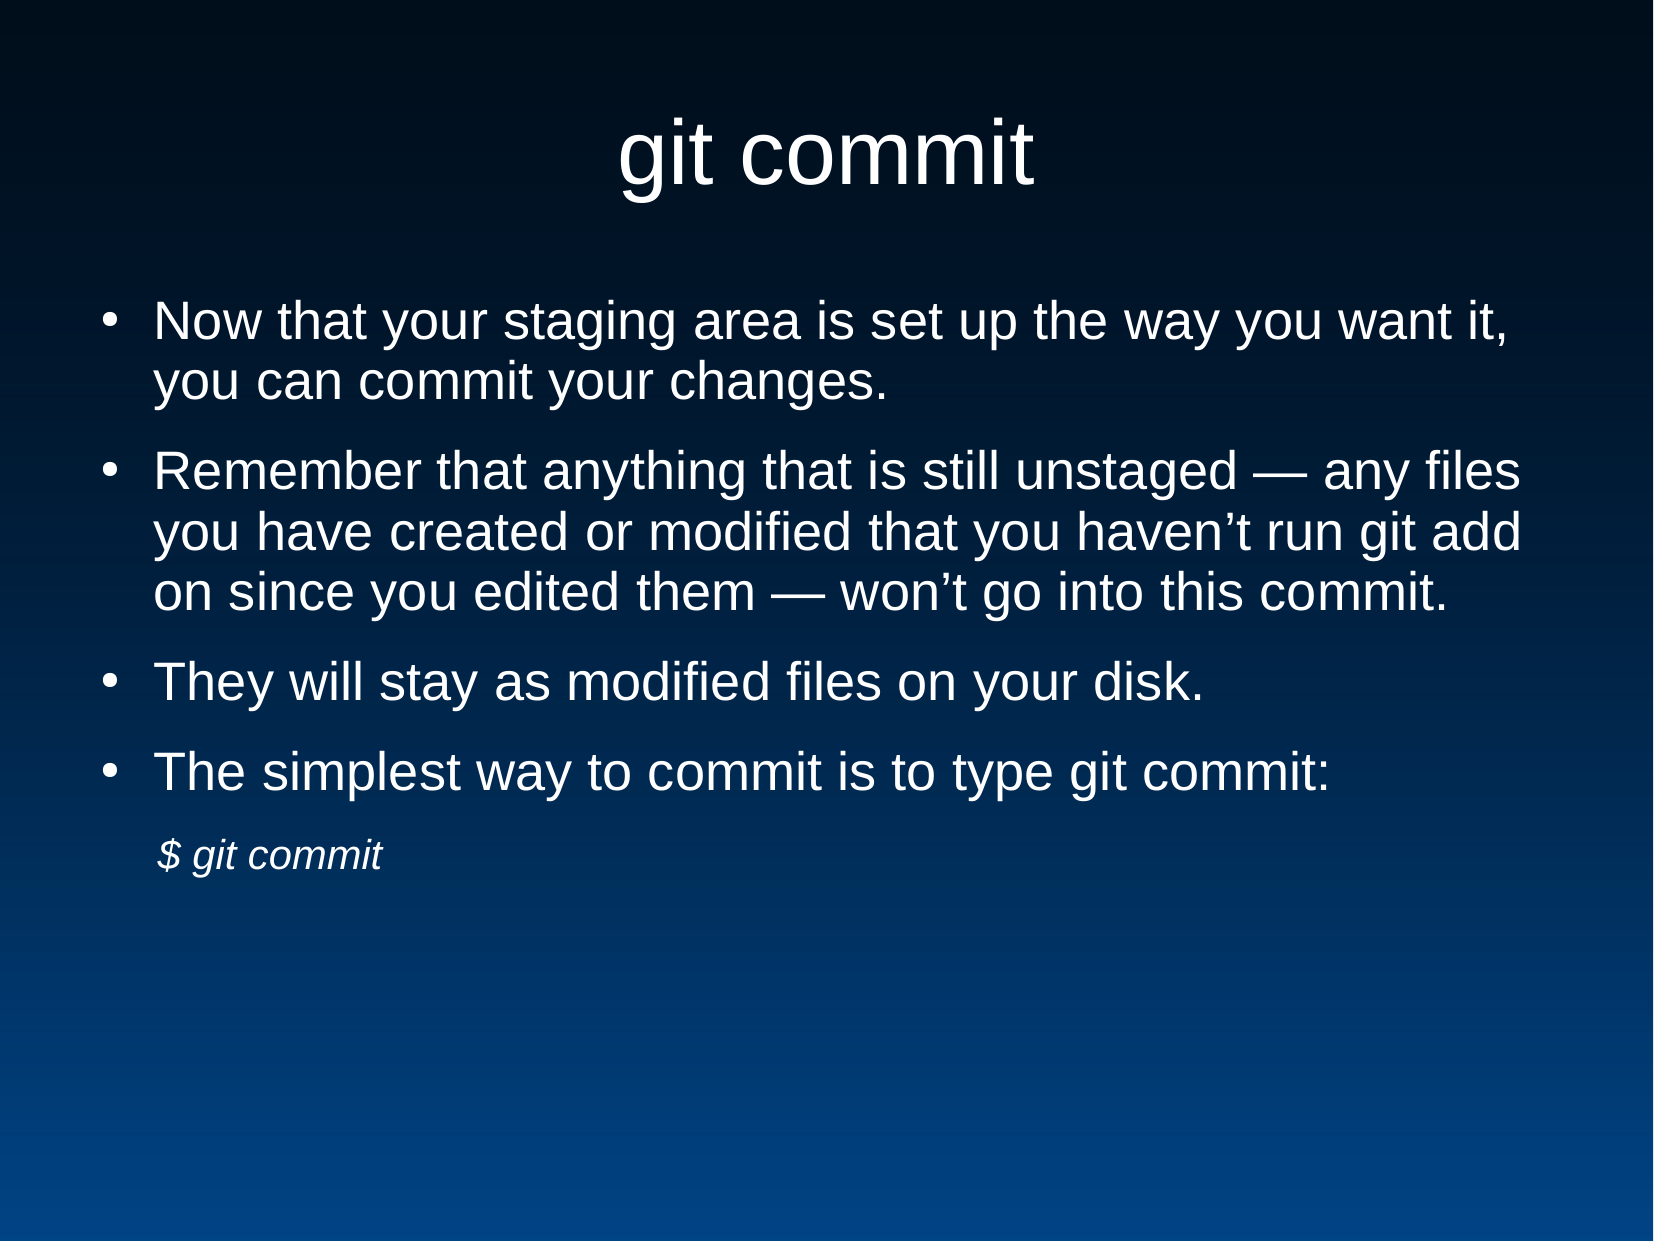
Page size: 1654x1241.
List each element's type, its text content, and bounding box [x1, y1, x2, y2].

list Now that your staging area is set up the way you want it, you can commit your changes. Remember that anything that is still unstaged — any files you have created or modified that you haven’t run git add on since you edited them — won’t go into this commit. They will stay as modified files on your disk. The simplest way to commit is to type git commit: $ git commit [82, 290, 1538, 1010]
picture [0, 0, 1654, 1241]
title git commit [82, 49, 1571, 257]
